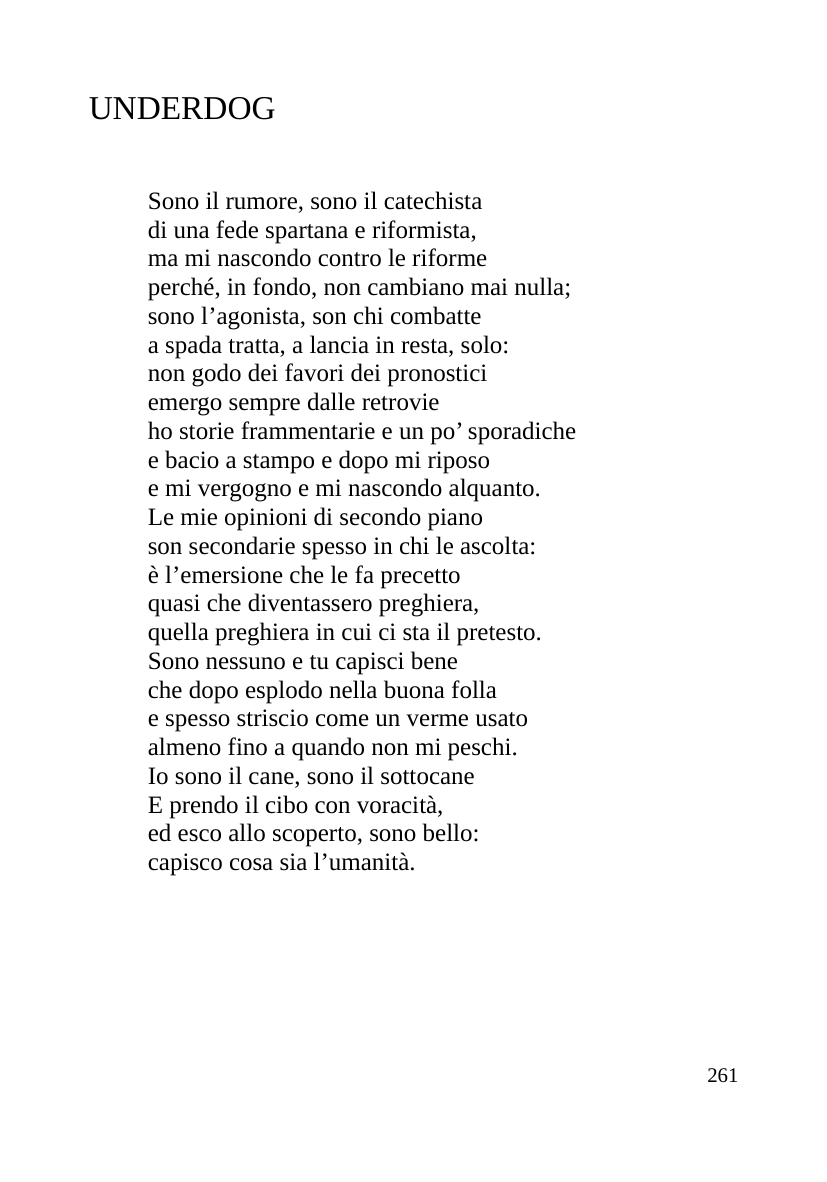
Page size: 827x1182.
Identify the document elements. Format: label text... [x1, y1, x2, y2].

text di una fede spartana e riformista, [148, 215, 738, 243]
text almeno fino a quando non mi peschi. [148, 732, 738, 761]
text son secondarie spesso in chi le ascolta: [148, 531, 738, 560]
text ho storie frammentarie e un po’ sporadiche [148, 416, 738, 445]
text Sono il rumore, sono il catechista [148, 186, 738, 215]
text ed esco allo scoperto, sono bello: [148, 818, 738, 847]
text non godo dei favori dei pronostici [148, 358, 738, 387]
text ma mi nascondo contro le riforme [148, 243, 738, 272]
text emergo sempre dalle retrovie [148, 387, 738, 416]
text a spada tratta, a lancia in resta, solo: [148, 330, 738, 358]
text quella preghiera in cui ci sta il pretesto. [148, 617, 738, 646]
text che dopo esplodo nella buona folla [148, 675, 738, 703]
text UNDERDOG [88, 88, 738, 127]
text e mi vergogno e mi nascondo alquanto. [148, 473, 738, 502]
text e bacio a stampo e dopo mi riposo [148, 445, 738, 473]
text e spesso striscio come un verme usato [148, 703, 738, 732]
text capisco cosa sia l’umanità. [148, 847, 738, 876]
text sono l’agonista, son chi combatte [148, 301, 738, 330]
text quasi che diventassero preghiera, [148, 588, 738, 617]
text perché, in fondo, non cambiano mai nulla; [148, 272, 738, 301]
text è l’emersione che le fa precetto [148, 560, 738, 588]
text E prendo il cibo con voracità, [148, 790, 738, 818]
text Io sono il cane, sono il sottocane [148, 761, 738, 790]
text Sono nessuno e tu capisci bene [148, 646, 738, 675]
text Le mie opinioni di secondo piano [148, 502, 738, 531]
